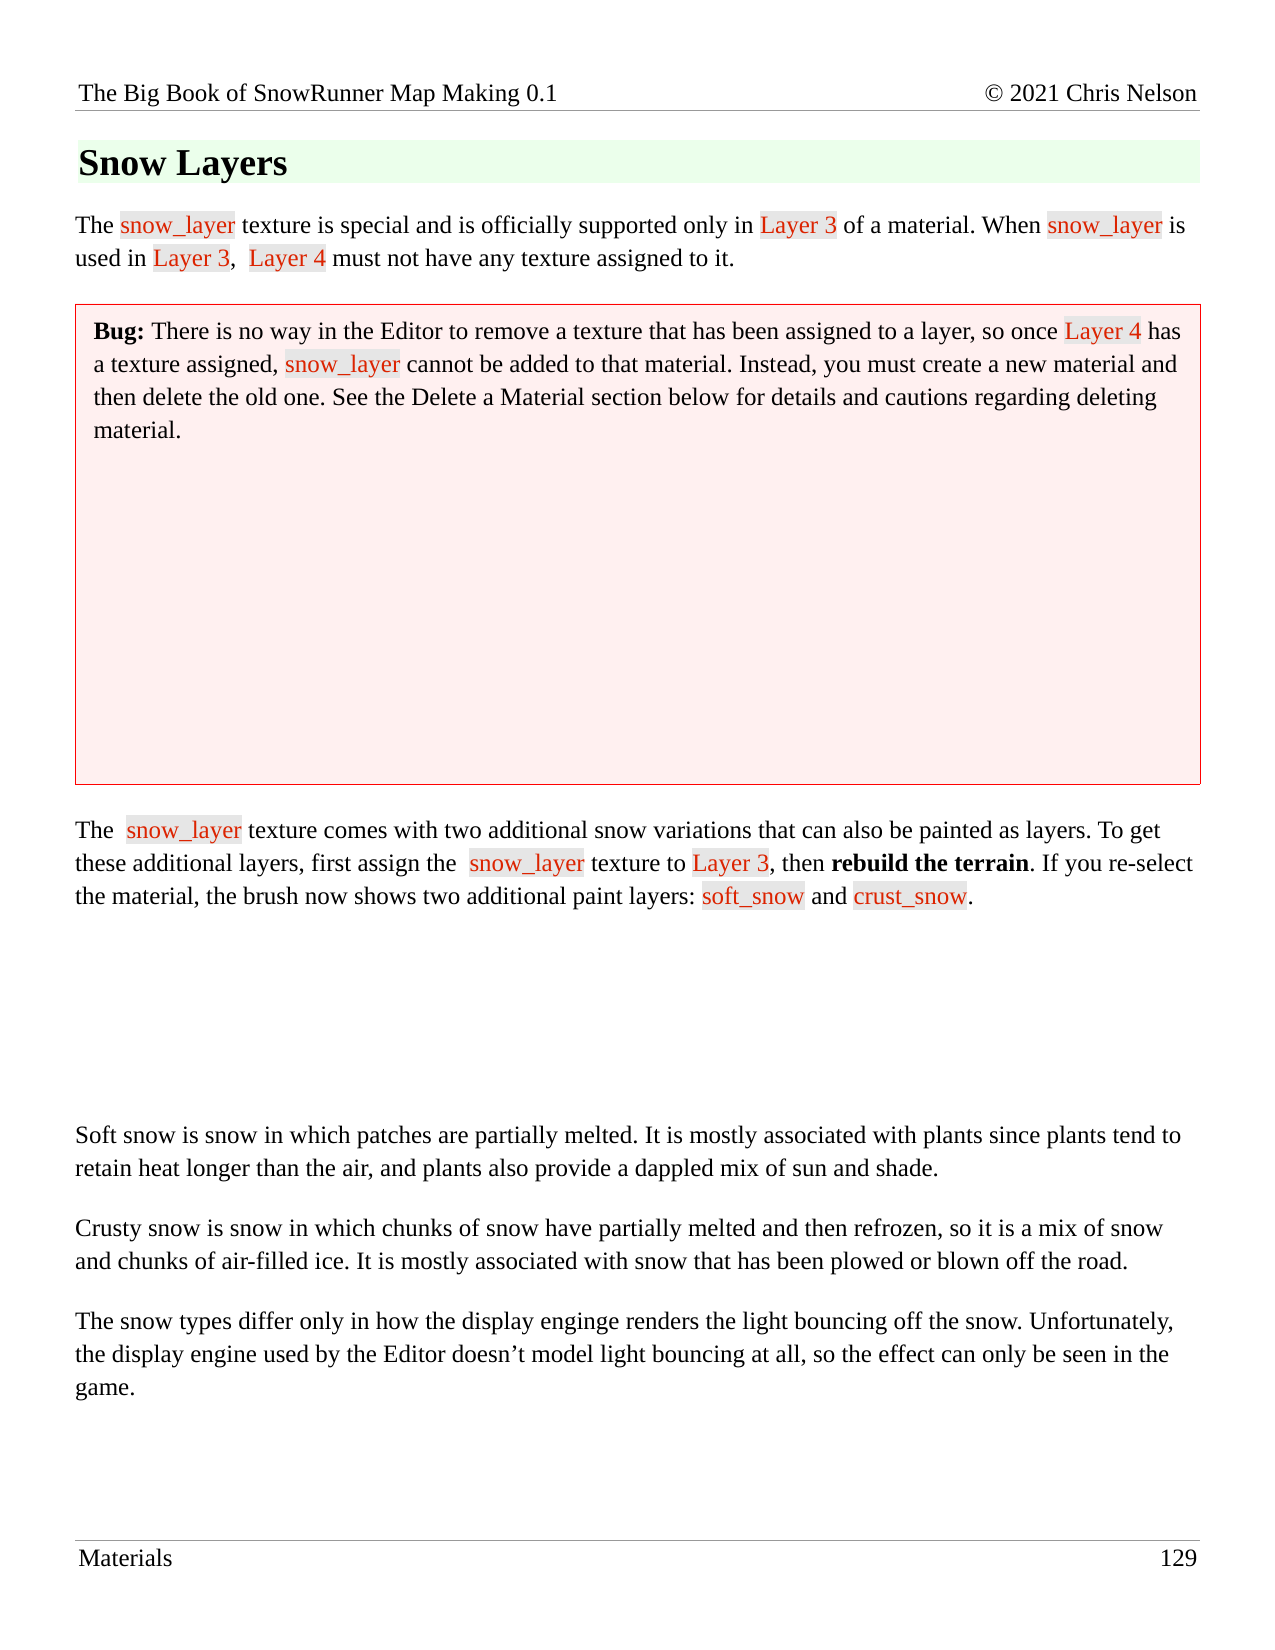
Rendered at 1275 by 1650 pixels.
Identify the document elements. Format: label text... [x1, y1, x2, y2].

text The snow_layer texture is special and is officially supported only in Layer 3 of a material. When snow_layer is used in Layer 3, Layer 4 must not have any texture assigned to it. [75, 211, 1200, 272]
text Crusty snow is snow in which chunks of snow have partially melted and then refrozen, so it is a mix of snow and chunks of air-filled ice. It is mostly associated with snow that has been plowed or blown off the road. [75, 1213, 1200, 1275]
text The snow_layer texture comes with two additional snow variations that can also be painted as layers. To get these additional layers, first assign the snow_layer texture to Layer 3, then rebuild the terrain. If you re-select the material, the brush now shows two additional paint layers: soft_snow and crust_snow. [75, 815, 1200, 910]
text The snow types differ only in how the display enginge renders the light bouncing off the snow. Unfortunately, the display engine used by the Editor doesn’t model light bouncing at all, so the effect can only be seen in the game. [75, 1306, 1200, 1401]
subtitle Snow Layers [78, 140, 1200, 183]
list There is no way in the Editor to remove a texture that has been assigned to a layer, so once Layer 4 has a texture assigned, snow_layer cannot be added to that material. Instead, you must create a new material and then delete the old one. See the Delete a Material section below for details and cautions regarding deleting material. [76, 305, 1200, 444]
text Soft snow is snow in which patches are partially melted. It is mostly associated with plants since plants tend to retain heat longer than the air, and plants also provide a dappled mix of sun and shade. [75, 1120, 1200, 1182]
